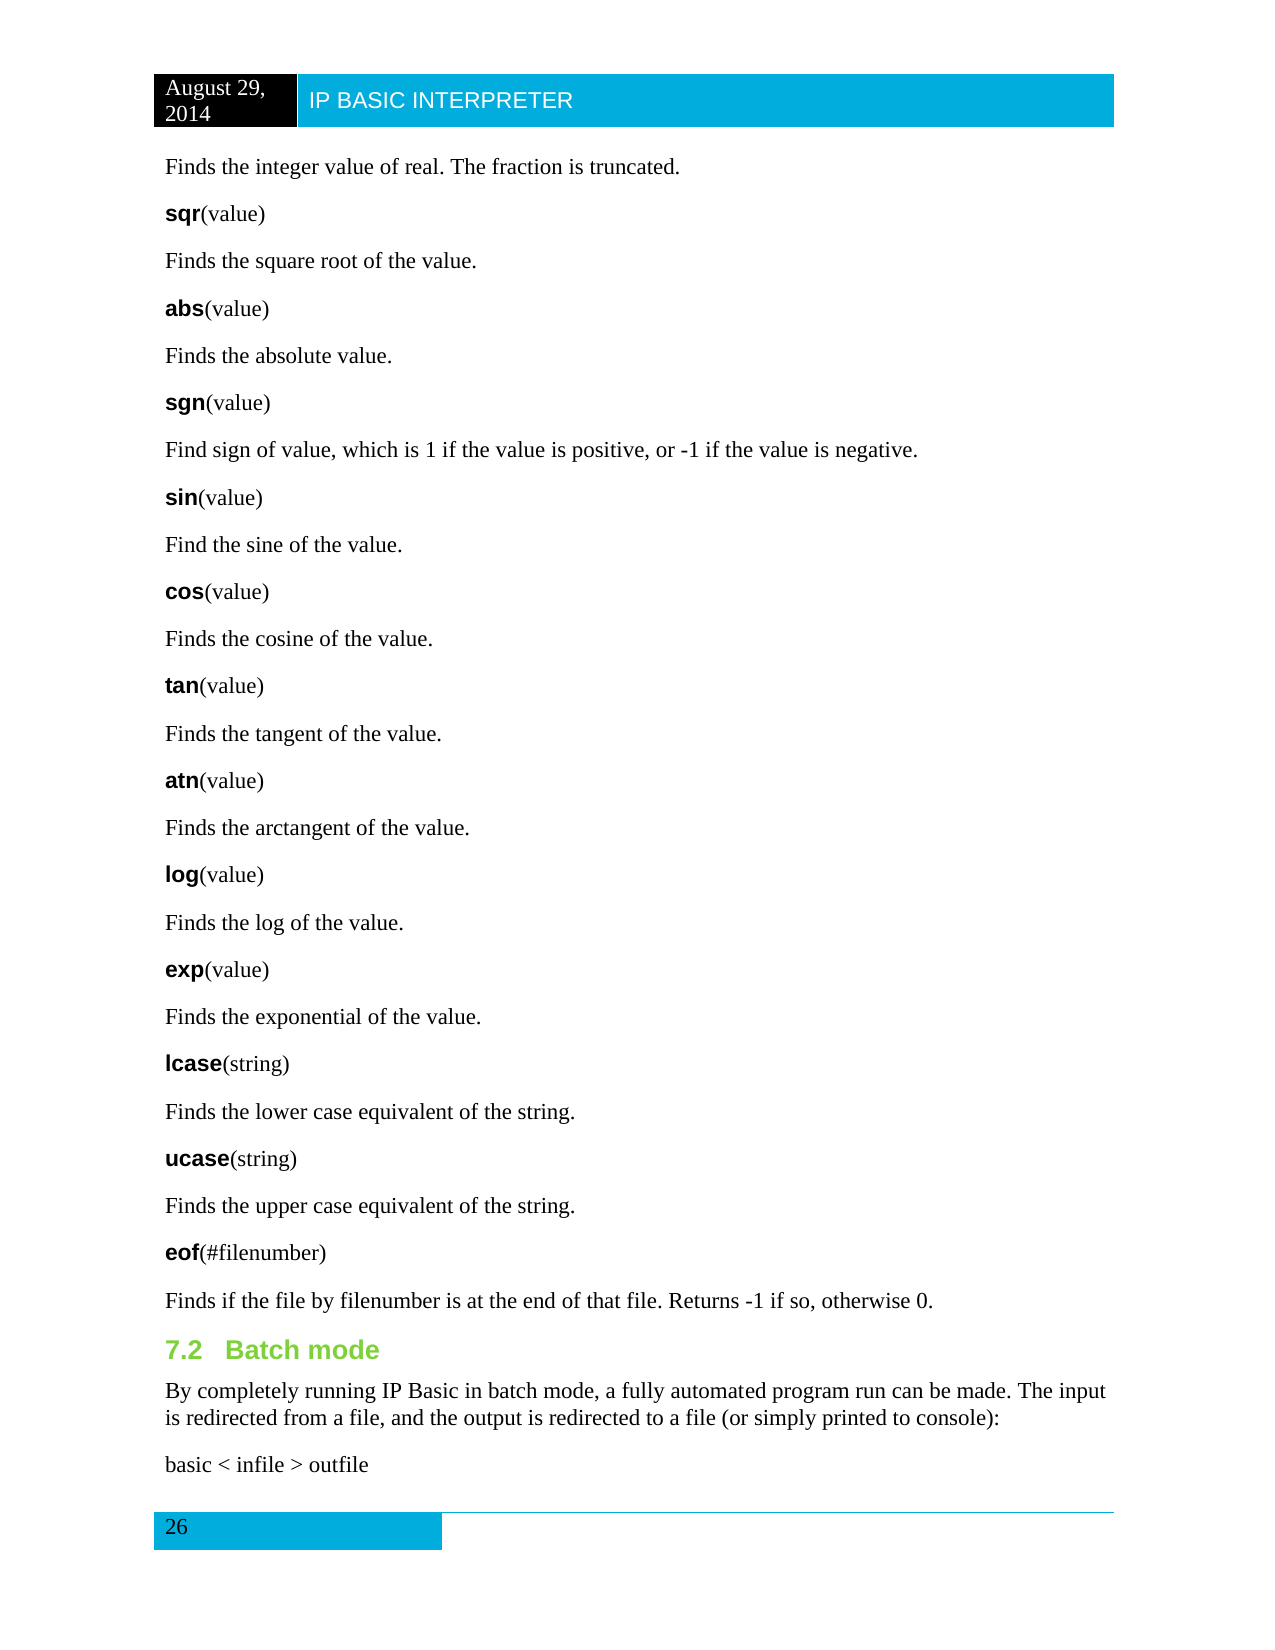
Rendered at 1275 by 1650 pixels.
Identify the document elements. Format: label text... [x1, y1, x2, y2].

text Finds the cosine of the value. [165, 625, 1125, 652]
text cos(value) [165, 578, 1125, 604]
subtitle Batch mode [165, 1334, 1125, 1365]
text Finds if the file by filenumber is at the end of that file. Returns -1 if so, otherwise 0. [165, 1287, 1125, 1313]
text By completely running IP Basic in batch mode, a fully automated program run can be made. The input is redirected from a file, and the output is redirected to a file (or simply printed to console): [165, 1378, 1125, 1430]
text Finds the absolute value. [165, 342, 1125, 368]
text abs(value) [165, 294, 1125, 321]
text Find the sine of the value. [165, 531, 1125, 557]
text basic < infile > outfile [165, 1451, 1125, 1477]
text exp(value) [165, 956, 1125, 982]
text ucase(string) [165, 1145, 1125, 1171]
text tan(value) [165, 672, 1125, 699]
text Finds the tangent of the value. [165, 720, 1125, 746]
text sgn(value) [165, 389, 1125, 416]
text lcase(string) [165, 1050, 1125, 1077]
text Finds the arctangent of the value. [165, 814, 1125, 841]
text log(value) [165, 861, 1125, 888]
text eof(#filenumber) [165, 1239, 1125, 1266]
text Finds the lower case equivalent of the string. [165, 1098, 1125, 1124]
text sqr(value) [165, 200, 1125, 227]
text Finds the square root of the value. [165, 247, 1125, 274]
text Finds the log of the value. [165, 909, 1125, 935]
text sin(value) [165, 483, 1125, 510]
text Finds the exponential of the value. [165, 1003, 1125, 1029]
text Find sign of value, which is 1 if the value is positive, or -1 if the value is negative. [165, 436, 1125, 463]
text Finds the integer value of real. The fraction is truncated. [165, 153, 1125, 179]
text atn(value) [165, 767, 1125, 793]
text Finds the upper case equivalent of the string. [165, 1192, 1125, 1218]
